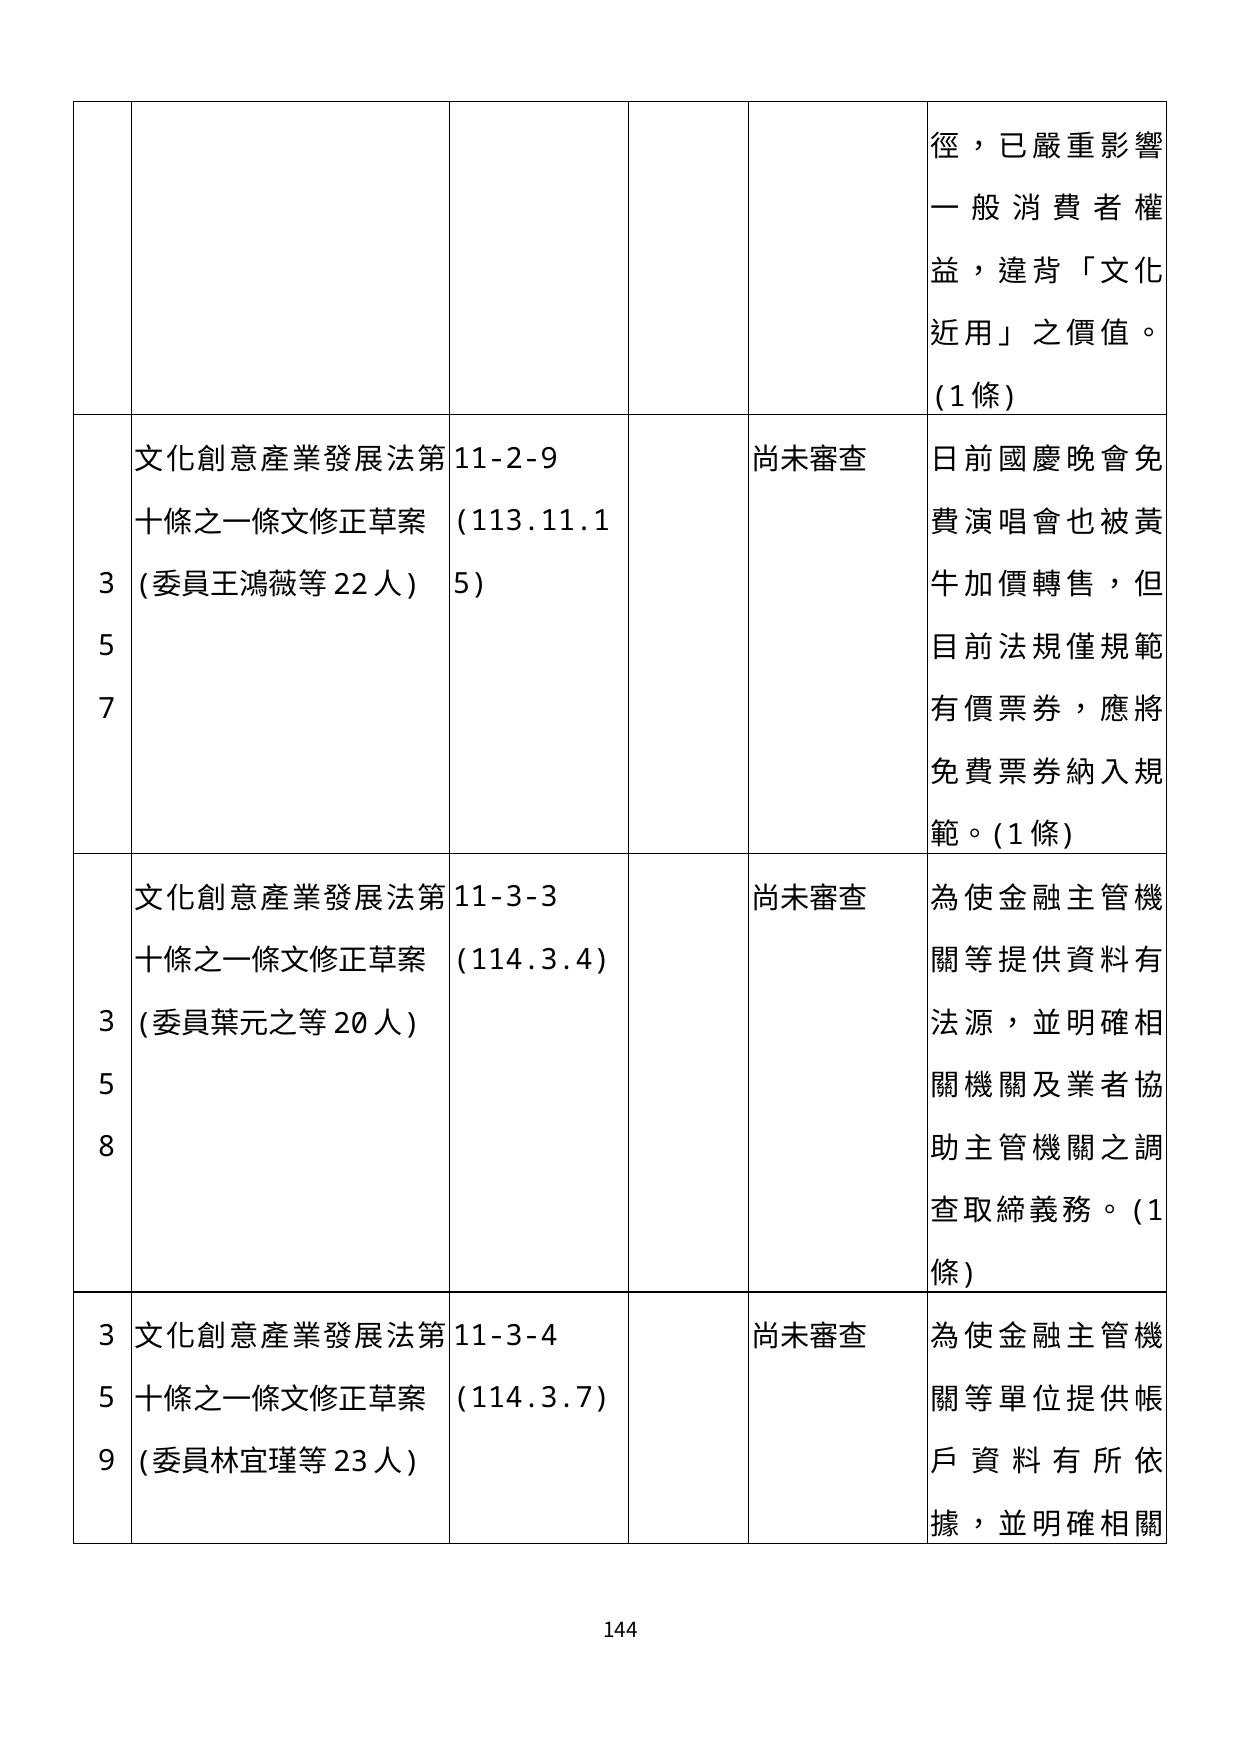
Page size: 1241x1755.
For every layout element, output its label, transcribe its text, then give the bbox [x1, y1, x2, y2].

table_cell [74, 854, 131, 1291]
table_cell 文化創意產業發展法第十條之一條文修正草案 (委員葉元之等20人) [132, 854, 449, 1291]
table_cell 為使金融主管機關等單位提供帳戶資料有所依據，並明確相關 [928, 1293, 1166, 1542]
table_cell 日前國慶晚會免費演唱會也被黃牛加價轉售，但目前法規僅規範有價票券，應將免費票券納入規範。(1條) [928, 415, 1166, 853]
table_cell [749, 102, 927, 414]
table_cell [450, 102, 628, 414]
table_cell [629, 102, 748, 414]
table_cell 尚未審查 [749, 1293, 927, 1542]
table_cell [132, 102, 449, 414]
table_cell [74, 1293, 131, 1542]
table_cell 徑，已嚴重影響一般消費者權益，違背「文化近用」之價值。(1條) [928, 102, 1166, 414]
table_cell [629, 415, 748, 853]
table_cell 文化創意產業發展法第十條之一條文修正草案 (委員林宜瑾等23人) [132, 1293, 449, 1542]
table_cell 尚未審查 [749, 415, 927, 853]
table_cell [629, 1293, 748, 1542]
table_cell 文化創意產業發展法第十條之一條文修正草案 (委員王鴻薇等22人) [132, 415, 449, 853]
table_cell 11-2-9 (113.11.15) [450, 415, 628, 853]
table_cell [629, 854, 748, 1291]
table_cell [74, 102, 131, 414]
table_cell [74, 415, 131, 853]
table_cell 為使金融主管機關等提供資料有法源，並明確相關機關及業者協助主管機關之調查取締義務。(1條) [928, 854, 1166, 1291]
table_cell 尚未審查 [749, 854, 927, 1291]
table_cell 11-3-4 (114.3.7) [450, 1293, 628, 1542]
table_cell 11-3-3 (114.3.4) [450, 854, 628, 1291]
